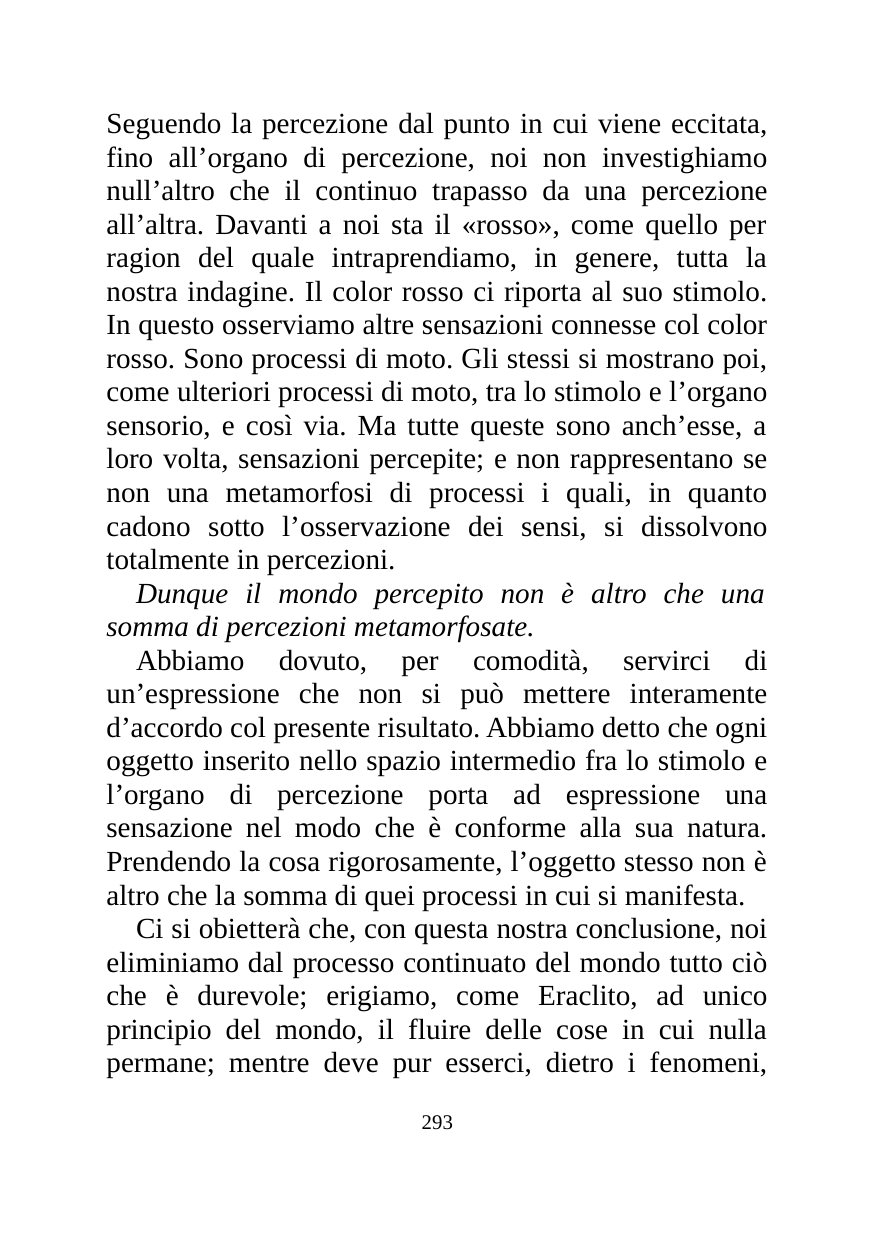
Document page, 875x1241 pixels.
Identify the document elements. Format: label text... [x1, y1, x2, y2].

text Abbiamo dovuto, per comodità, servirci di un’espressione che non si può mettere interamente d’accordo col presente risultato. Abbiamo detto che ogni oggetto inserito nello spazio intermedio fra lo stimolo e l’organo di percezione porta ad espressione una sensazione nel modo che è conforme alla sua natura. Prendendo la cosa rigorosamente, l’oggetto stesso non è altro che la somma di quei processi in cui si manifesta. [106, 643, 768, 911]
text Ci si obietterà che, con questa nostra conclusione, noi eliminiamo dal processo continuato del mondo tutto ciò che è durevole; erigiamo, come Eraclito, ad unico principio del mondo, il fluire delle cose in cui nulla permane; mentre deve pur esserci, dietro i fenomeni, [106, 911, 768, 1079]
text Dunque il mondo percepito non è altro che una somma di percezioni metamorfosate. [106, 576, 768, 643]
text Seguendo la percezione dal punto in cui viene eccitata, fino all’organo di percezione, noi non investighiamo null’altro che il continuo trapasso da una percezione all’altra. Davanti a noi sta il «rosso», come quello per ragion del quale intraprendiamo, in genere, tutta la nostra indagine. Il color rosso ci riporta al suo stimolo. In questo osserviamo altre sensazioni connesse col color rosso. Sono processi di moto. Gli stessi si mostrano poi, come ulteriori processi di moto, tra lo stimolo e l’organo sensorio, e così via. Ma tutte queste sono anch’esse, a loro volta, sensazioni percepite; e non rappresentano se non una metamorfosi di processi i quali, in quanto cadono sotto l’osservazione dei sensi, si dissolvono totalmente in percezioni. [106, 106, 768, 576]
